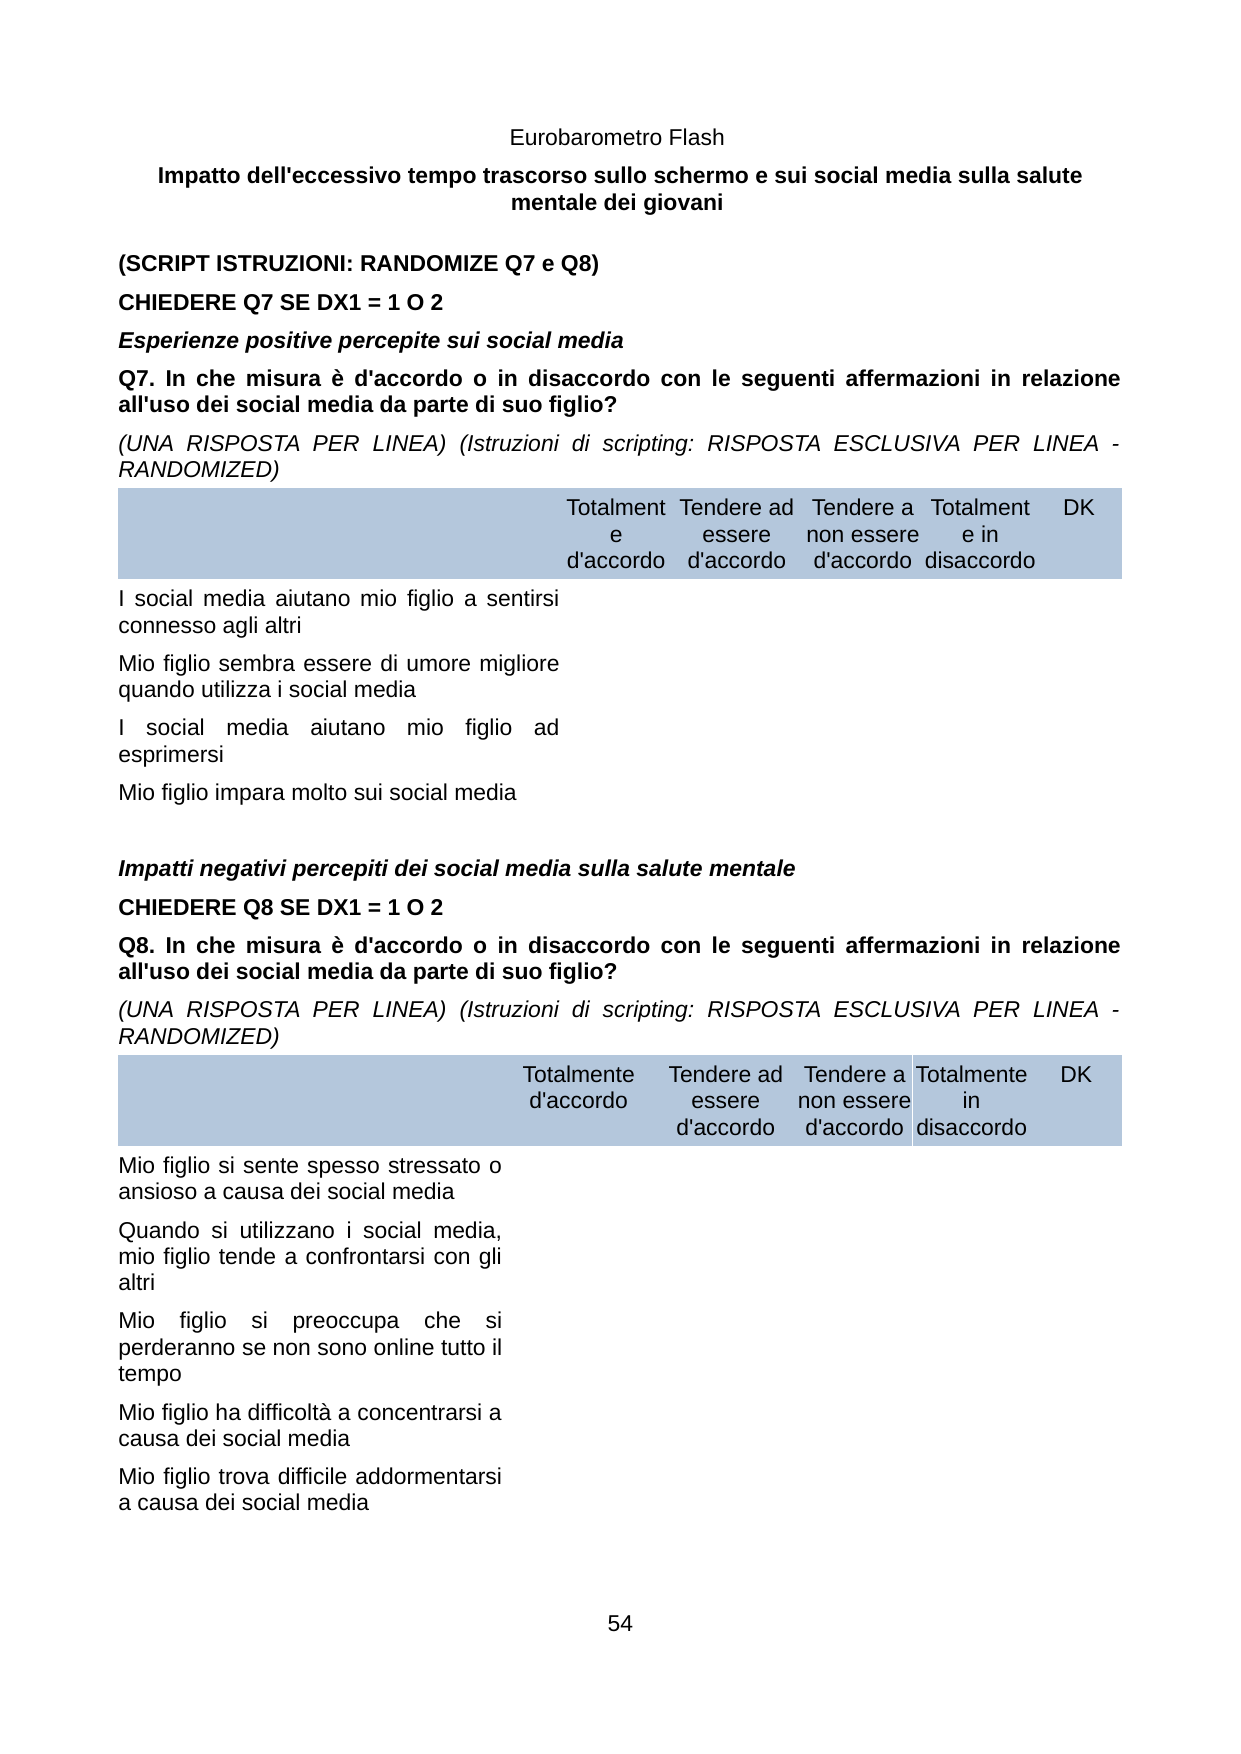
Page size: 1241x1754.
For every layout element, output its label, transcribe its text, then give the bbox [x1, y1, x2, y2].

table_cell [1030, 1302, 1122, 1392]
table_header DK [1030, 1055, 1122, 1146]
table_header Totalmente d'accordo [502, 1055, 655, 1146]
table_cell [1036, 773, 1122, 811]
table_cell [801, 709, 924, 773]
table_cell [801, 773, 924, 811]
table_cell [560, 579, 672, 644]
text Q7. In che misura è d'accordo o in disaccordo con le seguenti affermazioni in relazione all'uso dei social media da parte di suo figlio? [118, 365, 1122, 418]
table_cell [924, 644, 1036, 708]
table_cell [796, 1211, 912, 1302]
text Impatti negativi percepiti dei social media sulla salute mentale [118, 855, 1122, 882]
table_header Tendere a non essere d'accordo [801, 488, 924, 579]
table_cell [924, 579, 1036, 644]
table_cell [1036, 644, 1122, 708]
table_cell Mio figlio si preoccupa che si perderanno se non sono online tutto il tempo [118, 1302, 502, 1392]
table_cell I social media aiutano mio figlio a sentirsi connesso agli altri [118, 579, 560, 644]
table_cell [924, 773, 1036, 811]
table_cell [1036, 709, 1122, 773]
table_cell [801, 579, 924, 644]
table_cell Mio figlio si sente spesso stressato o ansioso a causa dei social media [118, 1146, 502, 1211]
table_cell [655, 1146, 796, 1211]
table_cell [655, 1211, 796, 1302]
text Esperienze positive percepite sui social media [118, 327, 1122, 353]
table_header Tendere a non essere d'accordo [796, 1055, 912, 1146]
table_cell [1030, 1146, 1122, 1211]
table_header Totalmente d'accordo [560, 488, 672, 579]
table_cell [1030, 1393, 1122, 1457]
table_cell [655, 1302, 796, 1392]
table_cell [913, 1146, 1030, 1211]
table_cell [672, 709, 801, 773]
table_cell [913, 1302, 1030, 1392]
text (UNA RISPOSTA PER LINEA) (Istruzioni di scripting: RISPOSTA ESCLUSIVA PER LINEA - RANDOMIZED) [118, 996, 1122, 1049]
table_cell [672, 579, 801, 644]
table_cell [801, 644, 924, 708]
table_cell Mio figlio ha difficoltà a concentrarsi a causa dei social media [118, 1393, 502, 1457]
table_cell [913, 1393, 1030, 1457]
table_cell [502, 1211, 655, 1302]
table_cell [1030, 1211, 1122, 1302]
table_header DK [1036, 488, 1122, 579]
table_header [118, 488, 560, 579]
table_cell [796, 1457, 912, 1522]
table_cell [796, 1393, 912, 1457]
table_header Tendere ad essere d'accordo [655, 1055, 796, 1146]
text (UNA RISPOSTA PER LINEA) (Istruzioni di scripting: RISPOSTA ESCLUSIVA PER LINEA - RANDOMIZED) [118, 430, 1122, 482]
table_cell [560, 773, 672, 811]
table_cell Mio figlio trova difficile addormentarsi a causa dei social media [118, 1457, 502, 1522]
table_cell [655, 1457, 796, 1522]
table_cell [672, 644, 801, 708]
table_cell Mio figlio sembra essere di umore migliore quando utilizza i social media [118, 644, 560, 708]
table_header [118, 1055, 502, 1146]
text CHIEDERE Q8 SE DX1 = 1 O 2 [118, 894, 1122, 920]
text CHIEDERE Q7 SE DX1 = 1 O 2 [118, 289, 1122, 315]
table_cell Quando si utilizzano i social media, mio figlio tende a confrontarsi con gli altri [118, 1211, 502, 1302]
table_cell [796, 1146, 912, 1211]
table_cell [655, 1393, 796, 1457]
table_cell [502, 1146, 655, 1211]
table_cell [1036, 579, 1122, 644]
table_cell I social media aiutano mio figlio ad esprimersi [118, 709, 560, 773]
text (SCRIPT ISTRUZIONI: RANDOMIZE Q7 e Q8) [118, 250, 1122, 277]
table_cell [502, 1393, 655, 1457]
table_cell [796, 1302, 912, 1392]
table_cell [502, 1302, 655, 1392]
table_cell [502, 1457, 655, 1522]
table_header Totalmente in disaccordo [913, 1055, 1030, 1146]
table_cell [1030, 1457, 1122, 1522]
table_cell [913, 1457, 1030, 1522]
table_cell Mio figlio impara molto sui social media [118, 773, 560, 811]
table_cell [913, 1211, 1030, 1302]
table_cell [924, 709, 1036, 773]
text Q8. In che misura è d'accordo o in disaccordo con le seguenti affermazioni in relazione all'uso dei social media da parte di suo figlio? [118, 932, 1122, 984]
table_header Tendere ad essere d'accordo [672, 488, 801, 579]
table_cell [672, 773, 801, 811]
table_cell [560, 644, 672, 708]
table_header Totalmente in disaccordo [924, 488, 1036, 579]
table_cell [560, 709, 672, 773]
